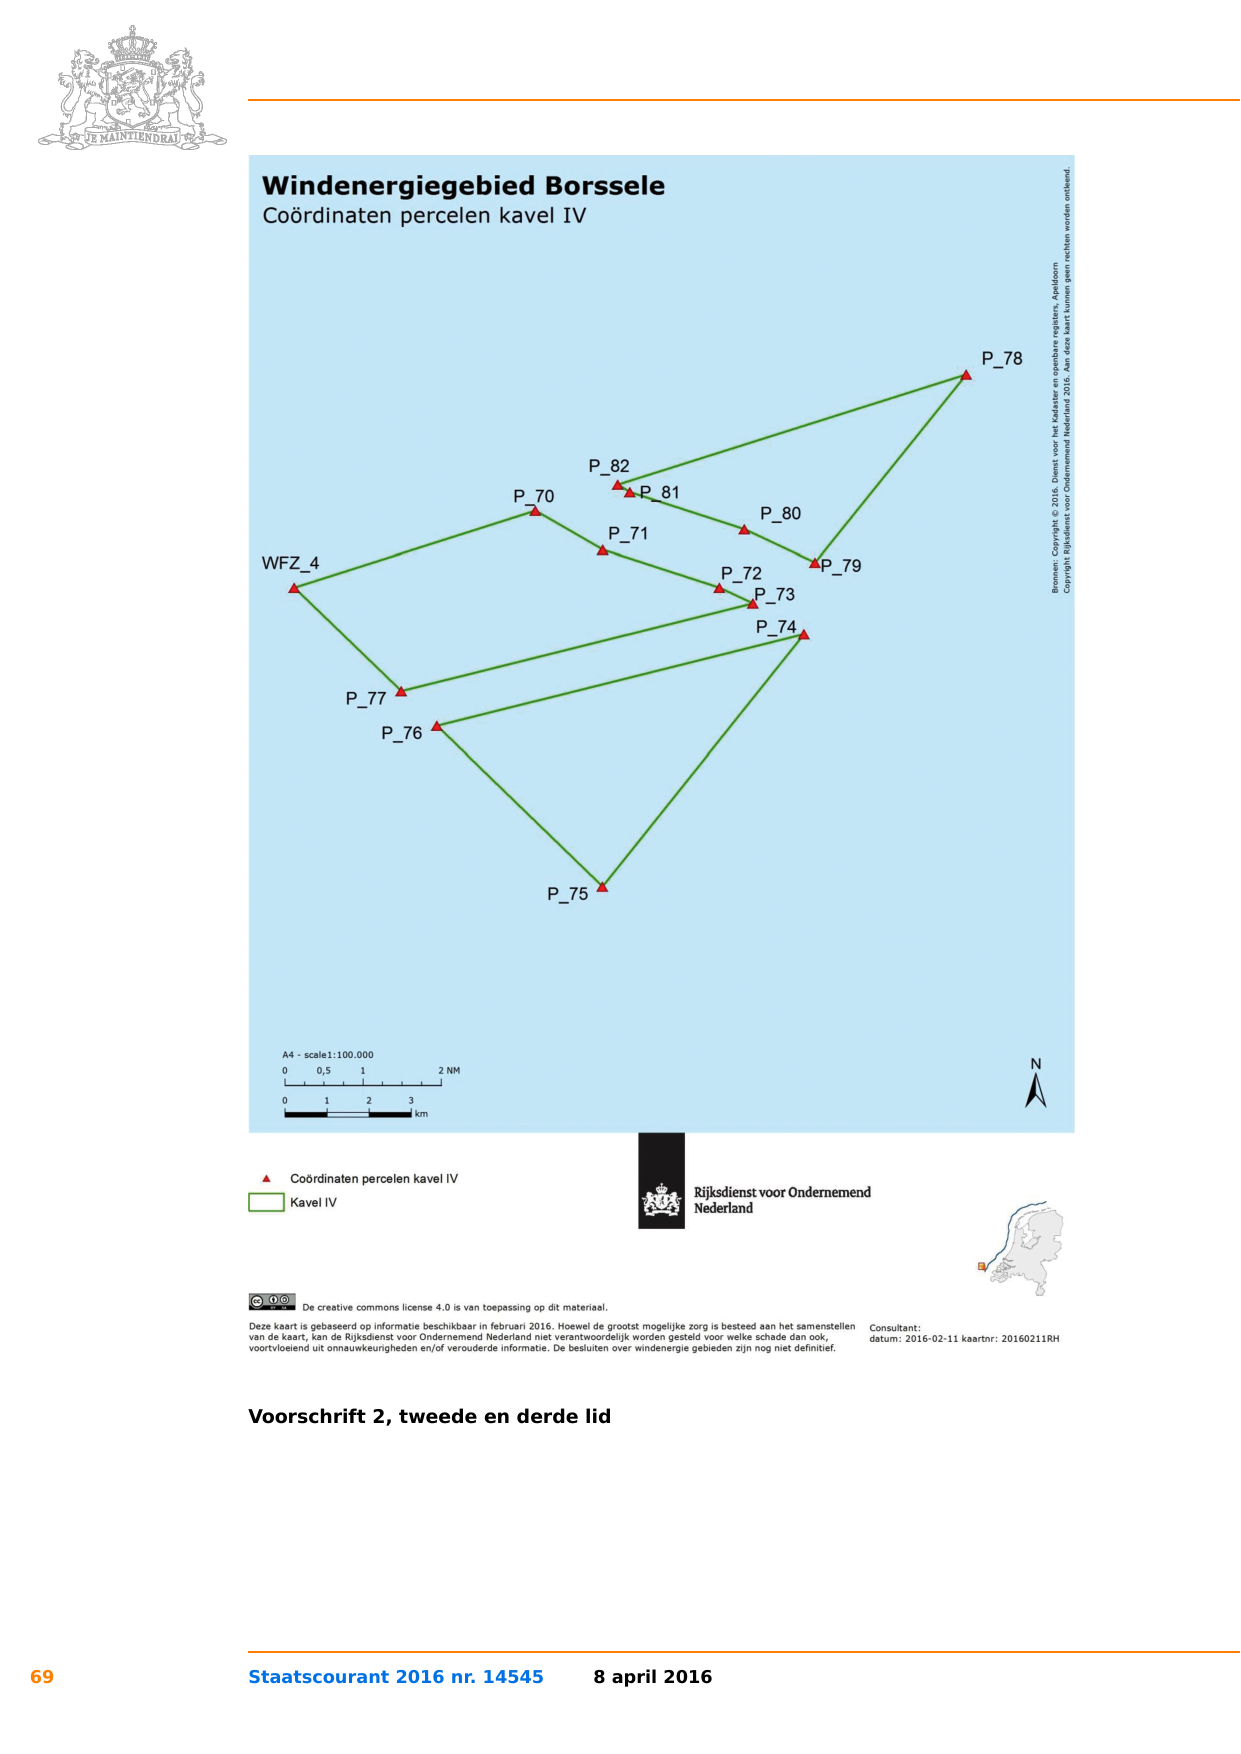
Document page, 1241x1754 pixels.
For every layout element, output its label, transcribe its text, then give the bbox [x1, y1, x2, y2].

picture [38, 25, 227, 150]
subtitle Voorschrift 2, tweede en derde lid [248, 1406, 1163, 1428]
picture [248, 155, 1075, 1354]
